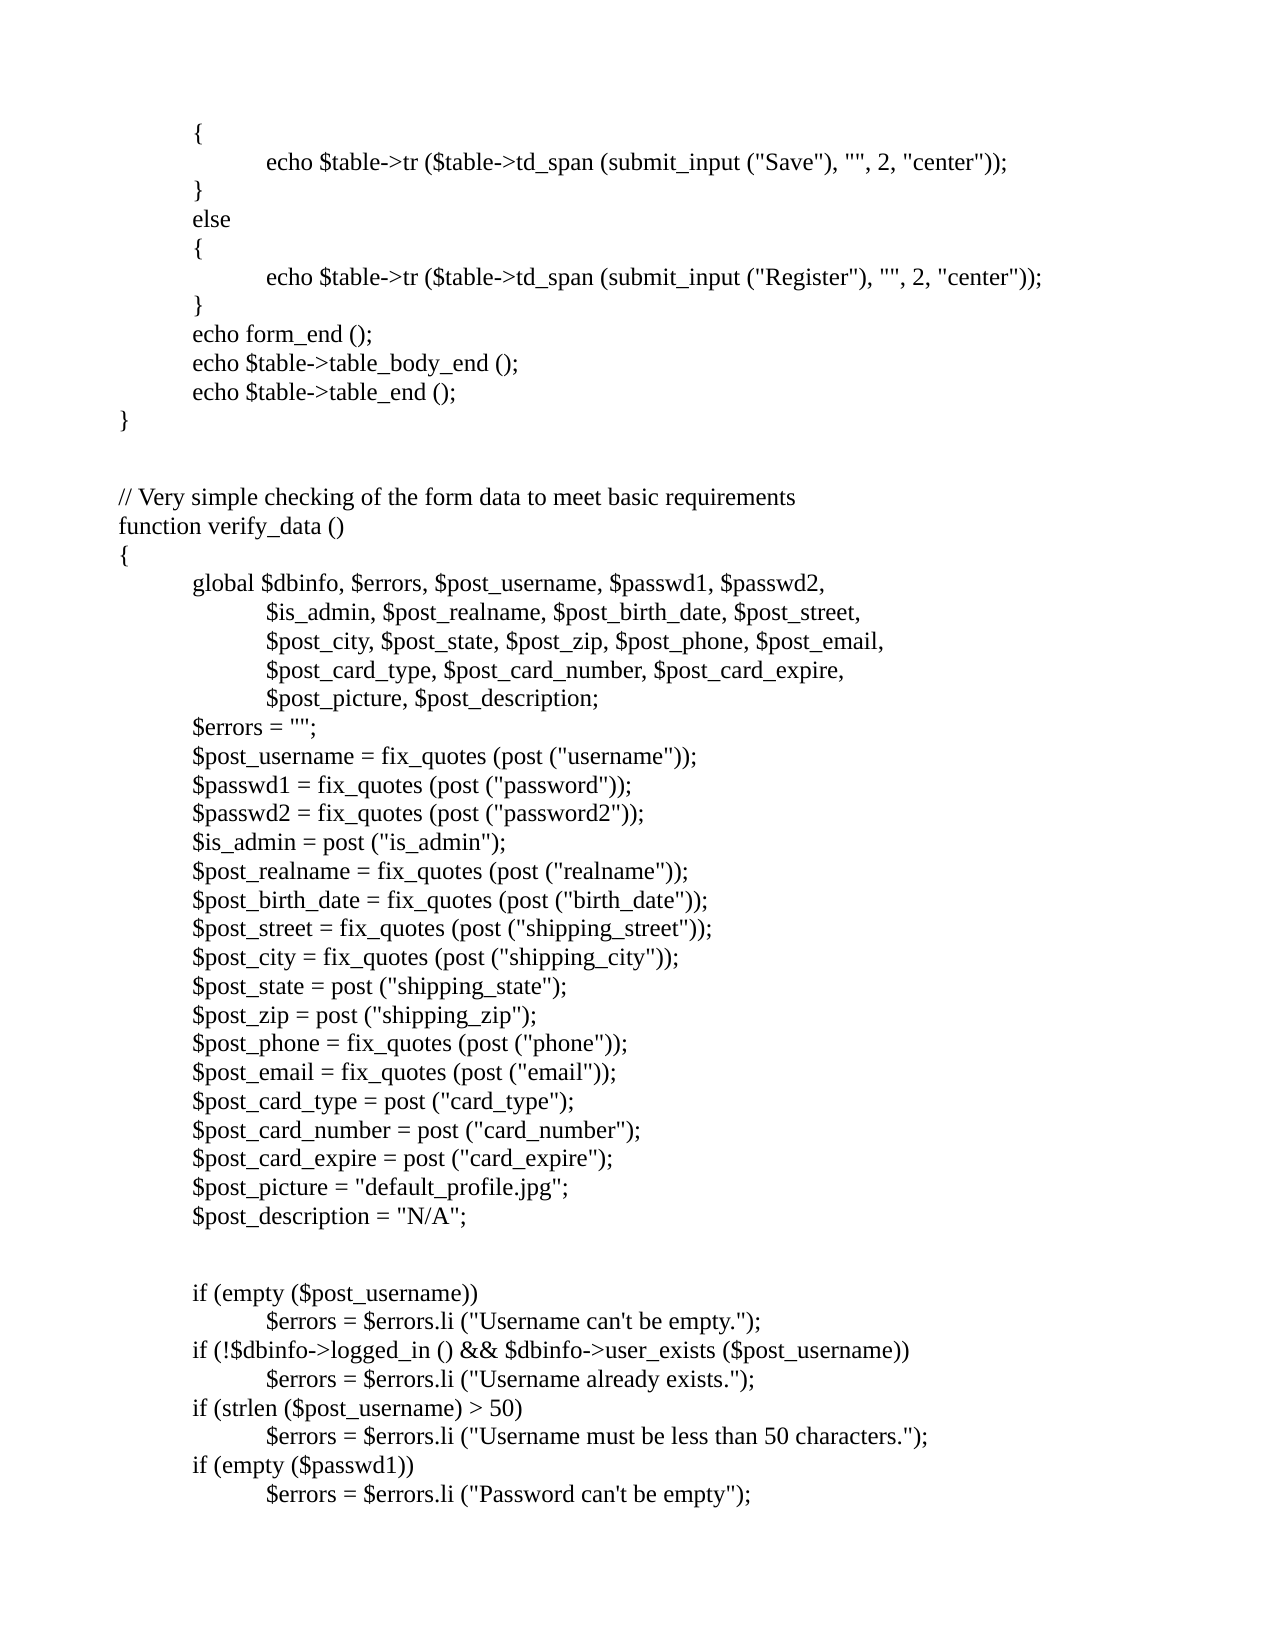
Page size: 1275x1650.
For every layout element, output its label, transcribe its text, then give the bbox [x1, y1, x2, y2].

text $errors = $errors.li ("Password can't be empty"); [118, 1479, 1157, 1508]
text echo form_end (); [118, 319, 1157, 348]
text $errors = $errors.li ("Username already exists."); [118, 1364, 1157, 1393]
text echo $table->table_end (); [118, 377, 1157, 406]
text $errors = $errors.li ("Username can't be empty."); [118, 1306, 1157, 1335]
text } [118, 176, 1157, 204]
text $post_phone = fix_quotes (post ("phone")); [118, 1028, 1157, 1057]
text { [118, 540, 1157, 568]
text $errors = $errors.li ("Username must be less than 50 characters."); [118, 1421, 1157, 1450]
text $post_email = fix_quotes (post ("email")); [118, 1057, 1157, 1086]
text $post_card_number = post ("card_number"); [118, 1115, 1157, 1143]
text echo $table->tr ($table->td_span (submit_input ("Register"), "", 2, "center")); [118, 262, 1157, 291]
text { [118, 118, 1157, 147]
text // Very simple checking of the form data to meet basic requirements [118, 482, 1157, 511]
text $post_picture, $post_description; [118, 683, 1157, 712]
text $post_street = fix_quotes (post ("shipping_street")); [118, 913, 1157, 942]
text } [118, 291, 1157, 319]
text $is_admin, $post_realname, $post_birth_date, $post_street, [118, 597, 1157, 626]
text { [118, 233, 1157, 262]
text else [118, 204, 1157, 233]
text $errors = ""; [118, 712, 1157, 741]
text } [118, 406, 1157, 434]
text $passwd1 = fix_quotes (post ("password")); [118, 770, 1157, 798]
text $post_picture = "default_profile.jpg"; [118, 1172, 1157, 1201]
text $post_city, $post_state, $post_zip, $post_phone, $post_email, [118, 626, 1157, 655]
text $post_birth_date = fix_quotes (post ("birth_date")); [118, 885, 1157, 913]
text echo $table->table_body_end (); [118, 348, 1157, 377]
text if (empty ($passwd1)) [118, 1450, 1157, 1479]
text $post_state = post ("shipping_state"); [118, 971, 1157, 1000]
text if (strlen ($post_username) > 50) [118, 1393, 1157, 1421]
text $post_realname = fix_quotes (post ("realname")); [118, 856, 1157, 885]
text $post_city = fix_quotes (post ("shipping_city")); [118, 942, 1157, 971]
text global $dbinfo, $errors, $post_username, $passwd1, $passwd2, [118, 568, 1157, 597]
text echo $table->tr ($table->td_span (submit_input ("Save"), "", 2, "center")); [118, 147, 1157, 176]
text $is_admin = post ("is_admin"); [118, 827, 1157, 856]
text $post_card_type, $post_card_number, $post_card_expire, [118, 655, 1157, 683]
text $post_description = "N/A"; [118, 1201, 1157, 1230]
text if (empty ($post_username)) [118, 1278, 1157, 1306]
text $passwd2 = fix_quotes (post ("password2")); [118, 798, 1157, 827]
text $post_zip = post ("shipping_zip"); [118, 1000, 1157, 1028]
text if (!$dbinfo->logged_in () && $dbinfo->user_exists ($post_username)) [118, 1335, 1157, 1364]
text $post_username = fix_quotes (post ("username")); [118, 741, 1157, 770]
text $post_card_type = post ("card_type"); [118, 1086, 1157, 1115]
text function verify_data () [118, 511, 1157, 540]
text $post_card_expire = post ("card_expire"); [118, 1143, 1157, 1172]
